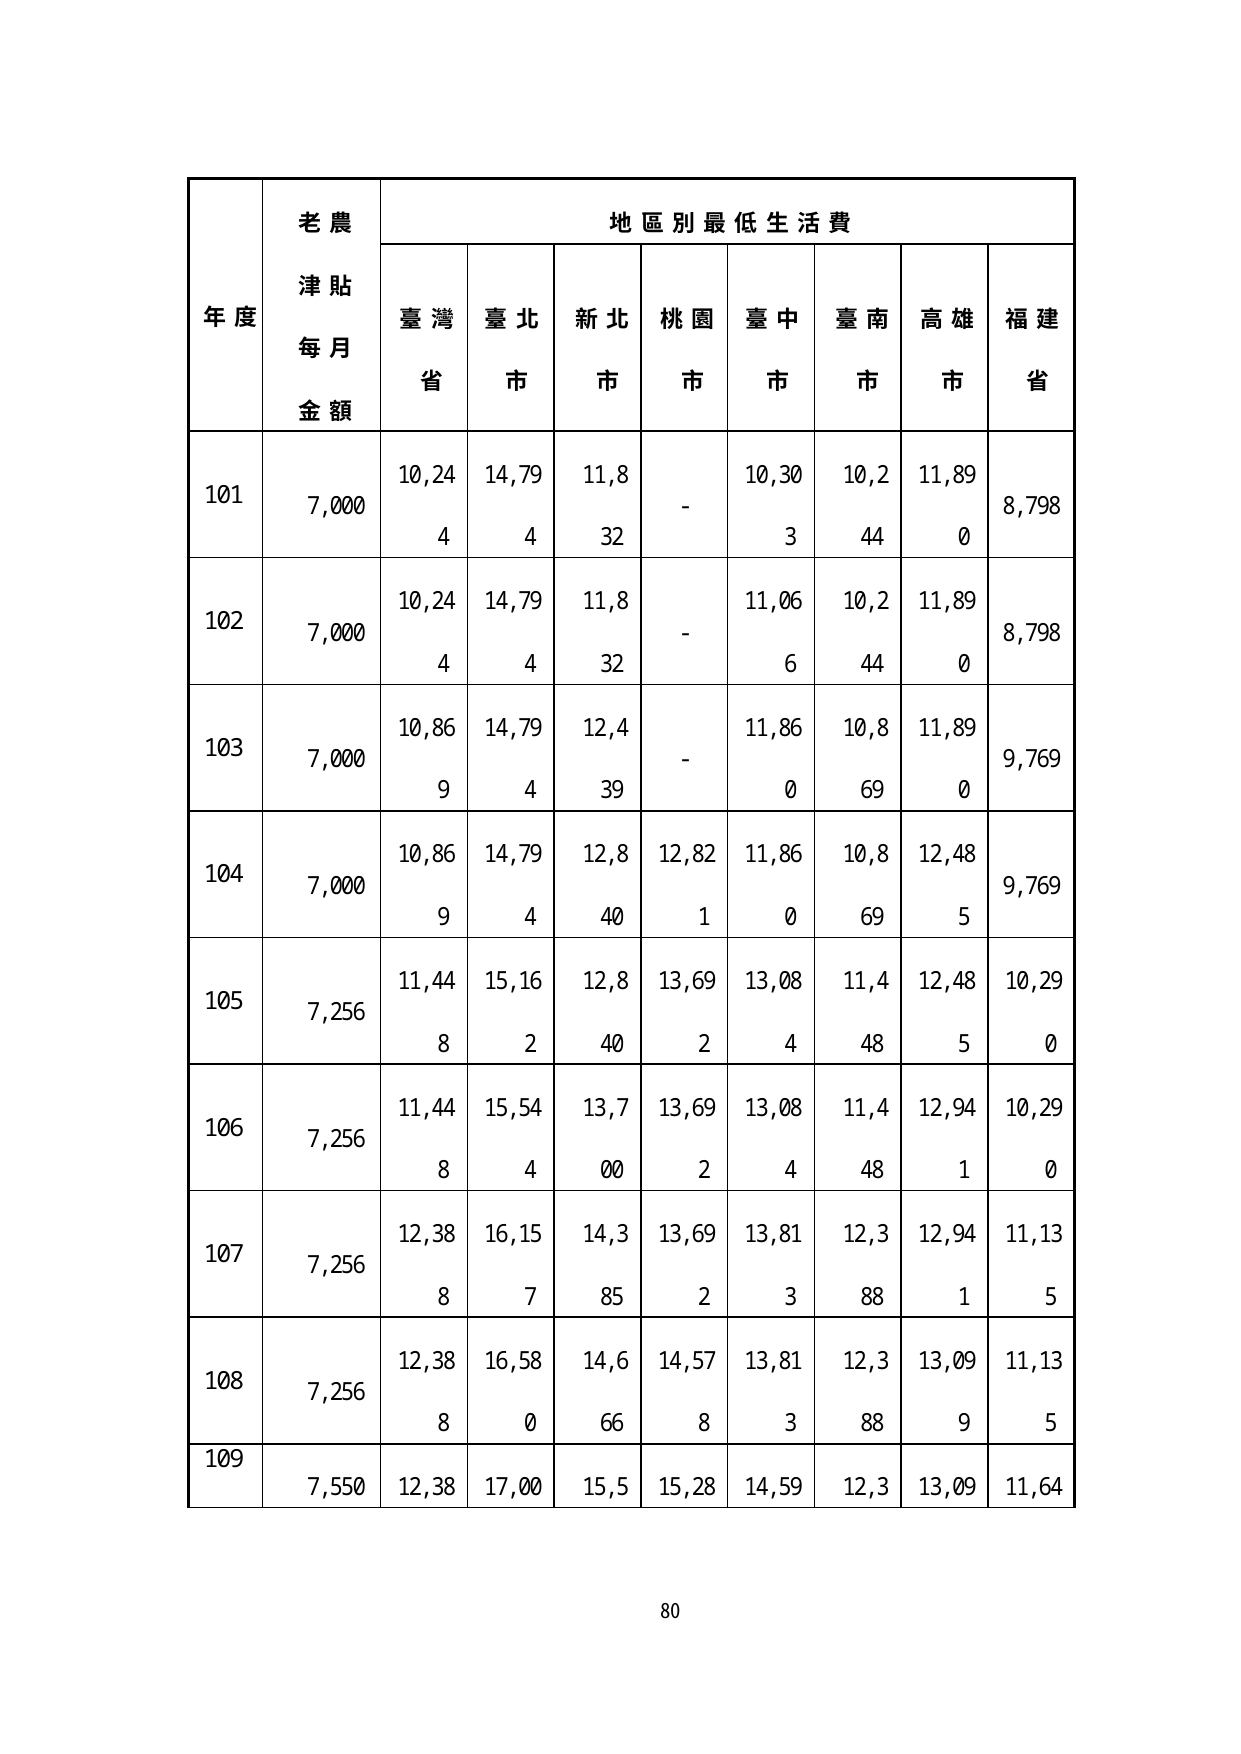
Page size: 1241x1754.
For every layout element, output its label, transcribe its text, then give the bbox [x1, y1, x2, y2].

table_cell 桃園市 [642, 245, 727, 430]
table_cell 15,544 [468, 1065, 553, 1190]
table_cell 12,388 [815, 1191, 900, 1316]
table_cell 11,890 [902, 685, 987, 810]
table_cell 7,000 [263, 685, 380, 810]
table_cell 7,256 [263, 1318, 380, 1443]
table_cell 103 [190, 685, 262, 810]
table_cell 14,794 [468, 558, 553, 683]
table_cell 臺灣省 [381, 245, 467, 430]
table_cell 12,840 [555, 812, 640, 937]
table_cell 14,666 [555, 1318, 640, 1443]
table_cell 7,550 [263, 1445, 380, 1507]
table_cell 13,692 [642, 1065, 727, 1190]
table_header 老農津貼每月金額 [263, 180, 380, 430]
table_cell - [642, 432, 727, 557]
table_cell 7,000 [263, 812, 380, 937]
table_cell 12,485 [902, 812, 987, 937]
table_cell 福建省 [989, 245, 1073, 430]
table_cell 8,798 [989, 432, 1073, 557]
table_cell 12,941 [902, 1191, 987, 1316]
table_cell 12,941 [902, 1065, 987, 1190]
table_cell 11,135 [989, 1318, 1073, 1443]
table_cell 10,244 [381, 558, 467, 683]
table_cell 11,066 [728, 558, 814, 683]
table_cell 101 [190, 432, 262, 557]
table_cell 7,000 [263, 432, 380, 557]
table_cell 12,840 [555, 938, 640, 1063]
table_cell 13,813 [728, 1318, 814, 1443]
table_cell 12,3 [815, 1445, 900, 1507]
table_cell 臺南市 [815, 245, 900, 430]
table_cell 16,157 [468, 1191, 553, 1316]
table_cell - [642, 558, 727, 683]
table_cell 10,290 [989, 938, 1073, 1063]
table_cell 11,890 [902, 432, 987, 557]
table_cell 高雄市 [902, 245, 987, 430]
table_cell 14,385 [555, 1191, 640, 1316]
table_cell 12,388 [815, 1318, 900, 1443]
table_cell - [642, 685, 727, 810]
table_cell 12,388 [381, 1191, 467, 1316]
table_cell 臺北市 [468, 245, 553, 430]
table_cell 102 [190, 558, 262, 683]
table_cell 106 [190, 1065, 262, 1190]
table_cell 臺中市 [728, 245, 814, 430]
table_cell 109 [190, 1445, 262, 1507]
table_cell 10,244 [381, 432, 467, 557]
table_cell 7,256 [263, 938, 380, 1063]
table_cell 104 [190, 812, 262, 937]
table_cell 12,38 [381, 1445, 467, 1507]
table_cell 10,244 [815, 558, 900, 683]
table_cell 13,700 [555, 1065, 640, 1190]
table_cell 15,162 [468, 938, 553, 1063]
table_cell 11,448 [815, 1065, 900, 1190]
table_cell 11,448 [381, 1065, 467, 1190]
table_cell 13,813 [728, 1191, 814, 1316]
table_cell 11,832 [555, 558, 640, 683]
table_cell 10,303 [728, 432, 814, 557]
table_cell 10,869 [815, 685, 900, 810]
table_cell 108 [190, 1318, 262, 1443]
table_cell 11,135 [989, 1191, 1073, 1316]
table_cell 13,099 [902, 1318, 987, 1443]
table_cell 14,578 [642, 1318, 727, 1443]
table_cell 13,692 [642, 1191, 727, 1316]
table_cell 10,869 [381, 812, 467, 937]
table_cell 11,448 [381, 938, 467, 1063]
table_cell 12,821 [642, 812, 727, 937]
table_cell 11,860 [728, 812, 814, 937]
table_cell 13,084 [728, 1065, 814, 1190]
table_cell 9,769 [989, 685, 1073, 810]
table_cell 10,869 [381, 685, 467, 810]
table_cell 11,890 [902, 558, 987, 683]
table_cell 14,794 [468, 685, 553, 810]
table_cell 16,580 [468, 1318, 553, 1443]
table_cell 13,09 [902, 1445, 987, 1507]
table_cell 15,5 [555, 1445, 640, 1507]
table_cell 12,439 [555, 685, 640, 810]
table_cell 10,290 [989, 1065, 1073, 1190]
table_cell 新北市 [555, 245, 640, 430]
table_cell 11,448 [815, 938, 900, 1063]
table_cell 12,388 [381, 1318, 467, 1443]
table_cell 13,084 [728, 938, 814, 1063]
table_cell 13,692 [642, 938, 727, 1063]
table_cell 17,00 [468, 1445, 553, 1507]
table_cell 7,000 [263, 558, 380, 683]
table_cell 8,798 [989, 558, 1073, 683]
table_cell 7,256 [263, 1065, 380, 1190]
table_header 地區別最低生活費 [381, 180, 1073, 243]
table_header 年度 [190, 180, 262, 430]
table_cell 10,869 [815, 812, 900, 937]
table_cell 9,769 [989, 812, 1073, 937]
table_cell 11,860 [728, 685, 814, 810]
table_cell 10,244 [815, 432, 900, 557]
table_cell 11,64 [989, 1445, 1073, 1507]
table_cell 7,256 [263, 1191, 380, 1316]
table_cell 12,485 [902, 938, 987, 1063]
table_cell 11,832 [555, 432, 640, 557]
table_cell 14,794 [468, 432, 553, 557]
table_cell 14,794 [468, 812, 553, 937]
table_cell 15,28 [642, 1445, 727, 1507]
table_cell 107 [190, 1191, 262, 1316]
table_cell 14,59 [728, 1445, 814, 1507]
table_cell 105 [190, 938, 262, 1063]
